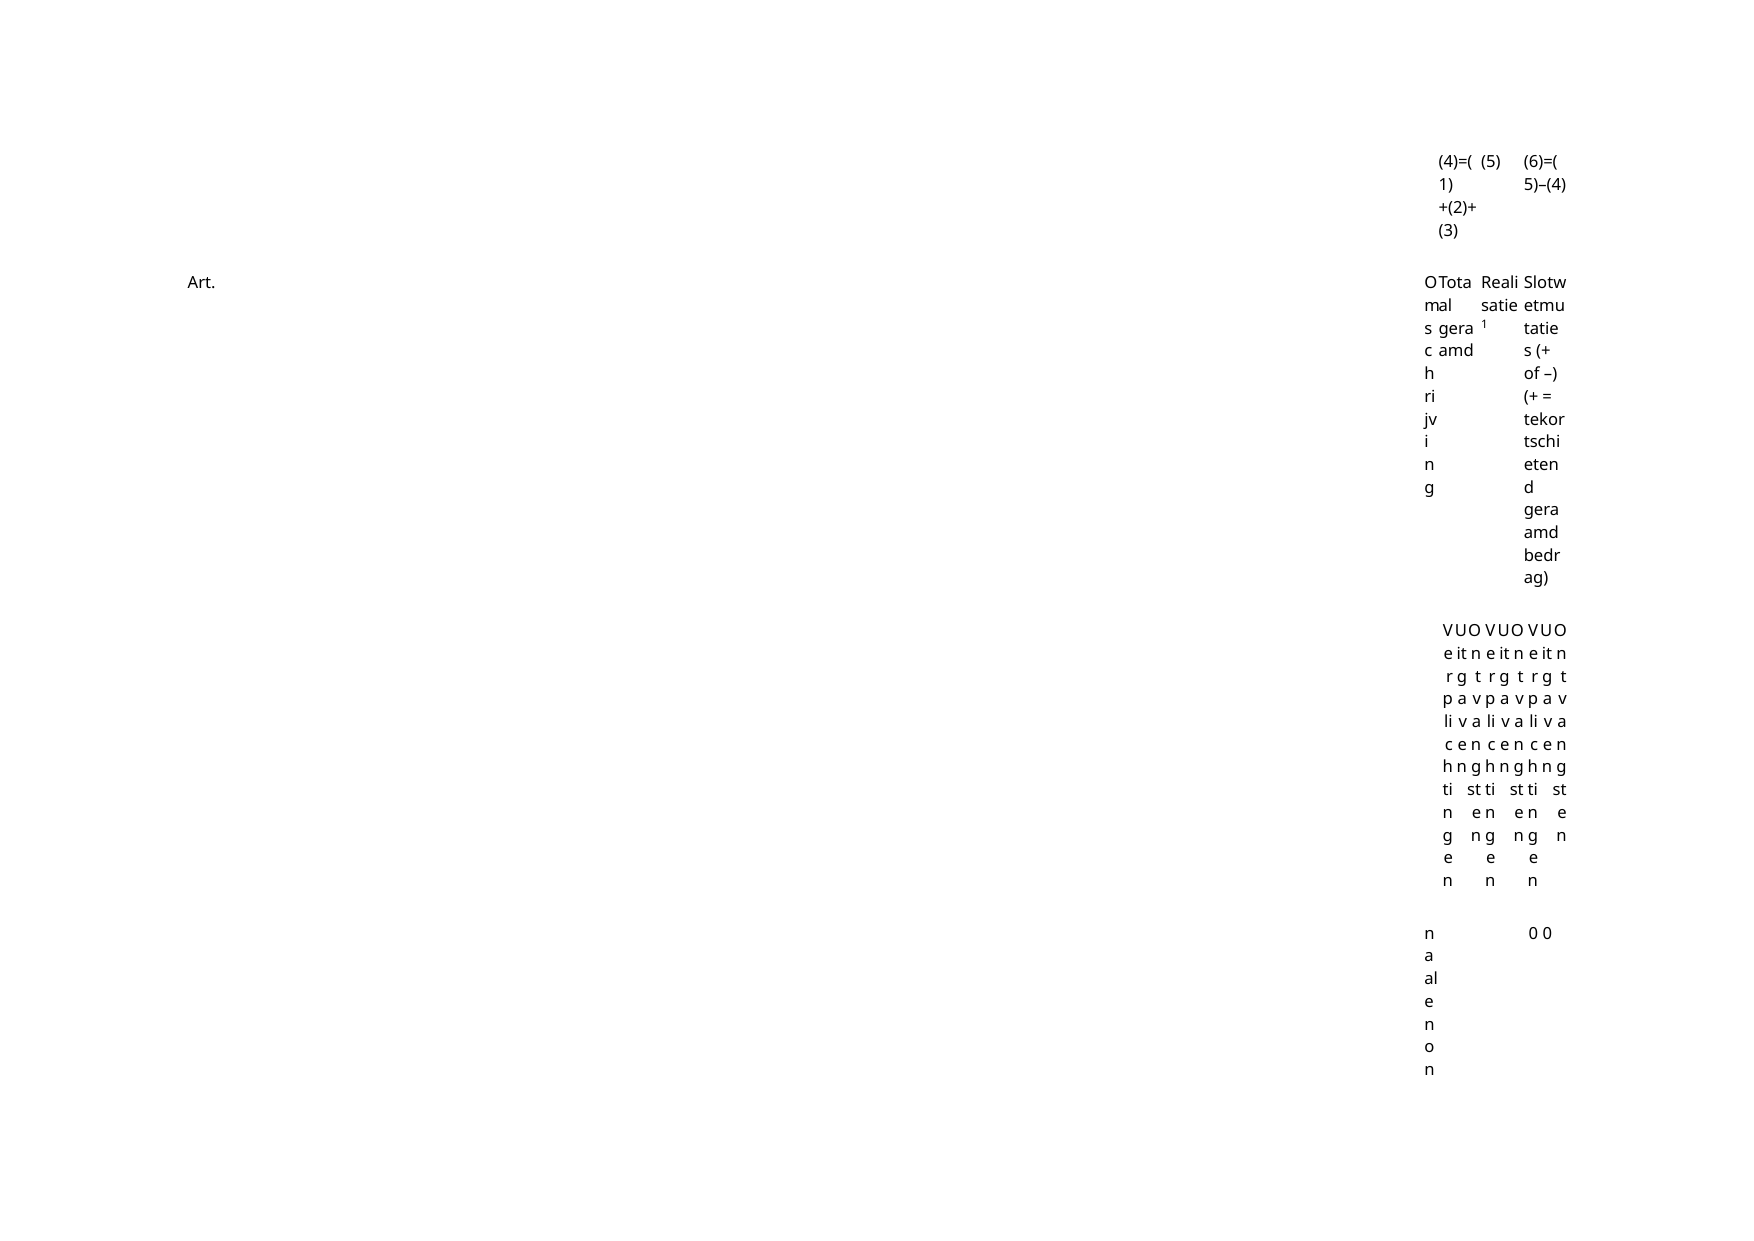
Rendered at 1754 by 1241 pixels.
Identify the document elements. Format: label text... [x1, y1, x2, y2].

table_cell Verplichtingen [1481, 619, 1495, 921]
table_cell [188, 921, 1424, 1080]
table_header (6)=(5)–(4) [1524, 150, 1566, 271]
table_cell Verplichtingen [1524, 619, 1538, 921]
table_cell 990 [1524, 921, 1538, 1080]
table_cell [1467, 921, 1481, 1080]
table_cell Slotwetmutaties (+ of –) (+ = tekortschietend geraamd bedrag) [1524, 271, 1566, 619]
table_cell Ontvangsten [1509, 619, 1523, 921]
table_cell Realisatie1 [1481, 271, 1523, 619]
table_cell Ontvangsten [1552, 619, 1566, 921]
table_cell [1552, 921, 1566, 1080]
table_cell Art. [188, 271, 1424, 619]
table_header (4)=(1) +(2)+(3) [1438, 150, 1481, 271]
table_cell Totaal geraamd [1438, 271, 1481, 619]
table_cell [1495, 921, 1509, 1080]
table_header [1424, 150, 1438, 271]
table_cell [1424, 619, 1438, 921]
table_cell Uitgaven [1453, 619, 1467, 921]
table_cell Omschrijving [1424, 271, 1438, 619]
table_header [188, 150, 1424, 271]
table_cell Uitgaven [1495, 619, 1509, 921]
table_cell [1509, 921, 1523, 1080]
table_cell [1438, 921, 1452, 1080]
table_cell [1481, 921, 1495, 1080]
table_cell [1453, 921, 1467, 1080]
table_cell Ontvangsten [1467, 619, 1481, 921]
table_cell [188, 619, 1424, 921]
table_header (5) [1481, 150, 1523, 271]
table_cell naal en on [1424, 921, 1438, 1080]
table_cell Uitgaven [1538, 619, 1552, 921]
table_cell Verplichtingen [1438, 619, 1452, 921]
table_cell 990 [1538, 921, 1552, 1080]
